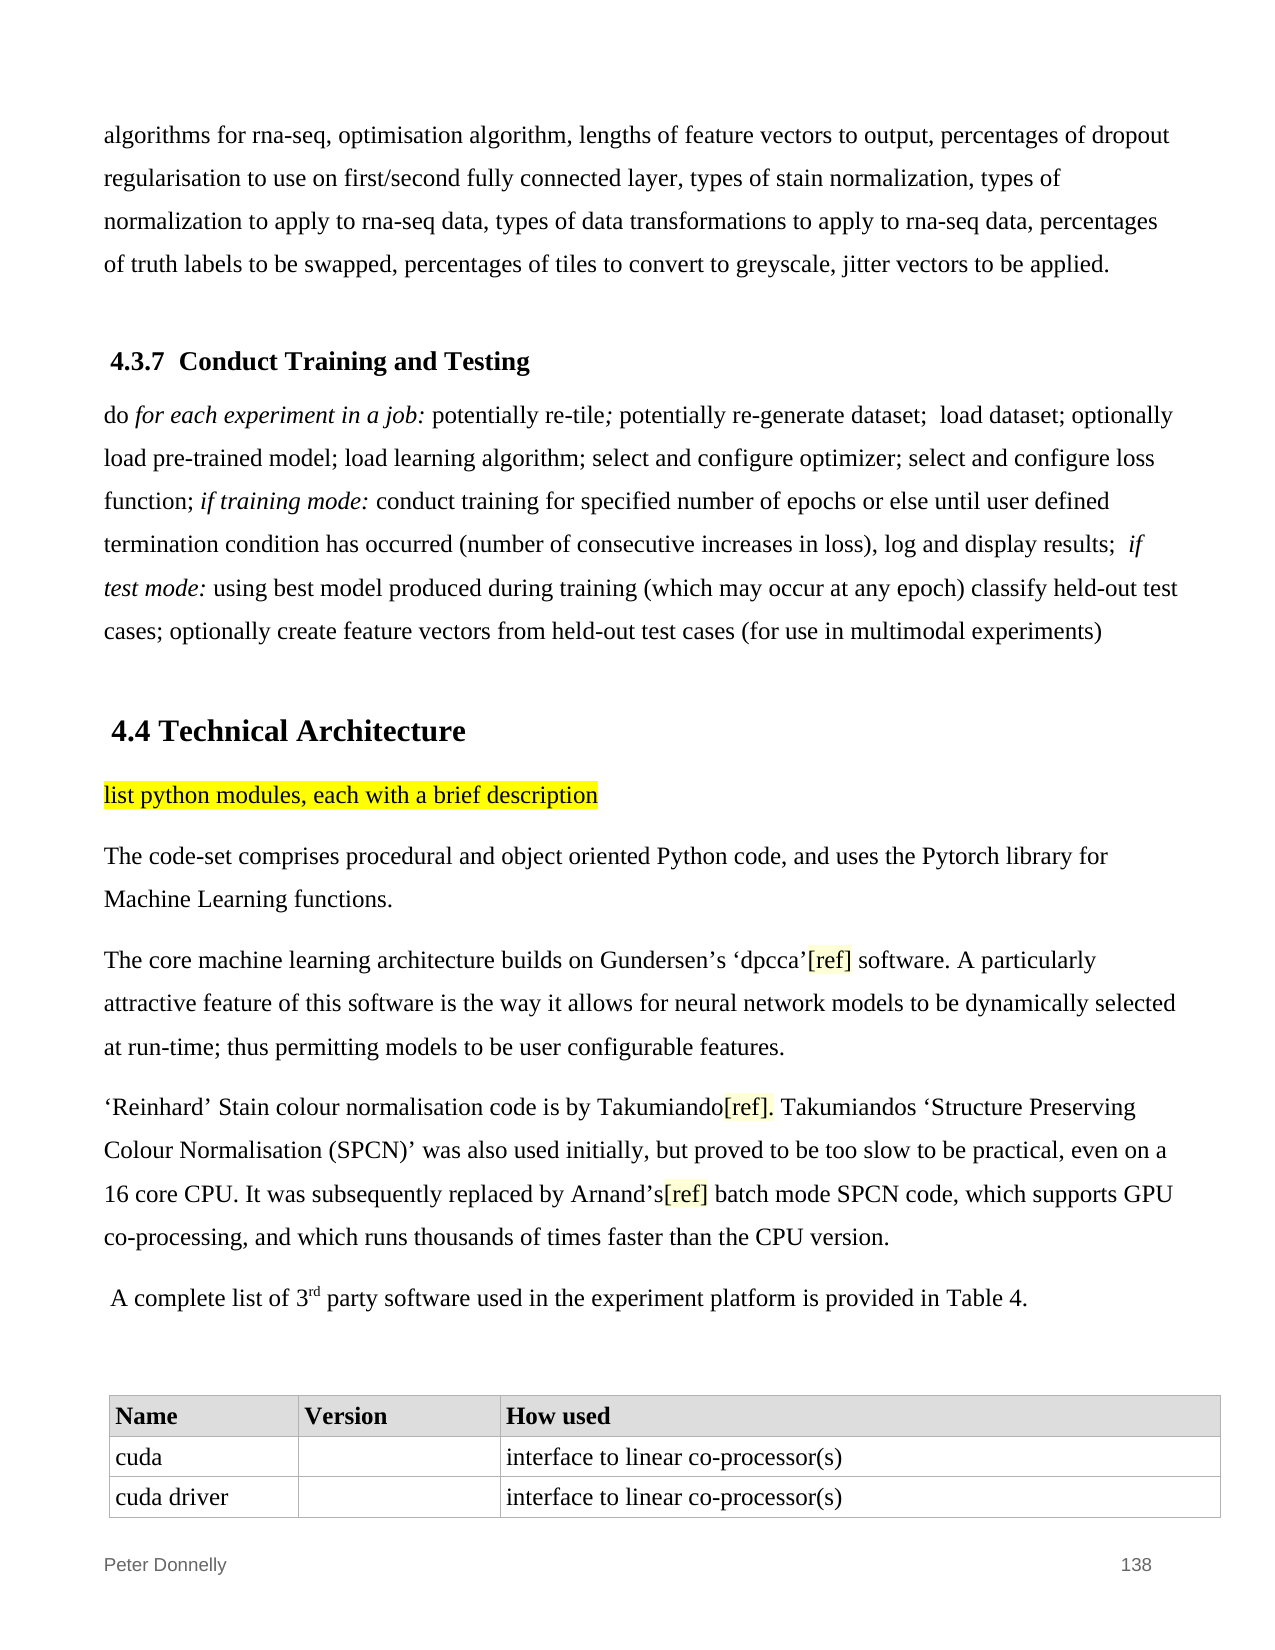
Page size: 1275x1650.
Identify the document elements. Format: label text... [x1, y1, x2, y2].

text algorithms for rna-seq, optimisation algorithm, lengths of feature vectors to output, percentages of dropout regularisation to use on first/second fully connected layer, types of stain normalization, types of normalization to apply to rna-seq data, types of data transformations to apply to rna-seq data, percentages of truth labels to be swapped, percentages of tiles to convert to greyscale, jitter vectors to be applied. [103, 120, 1181, 278]
table_header Name [110, 1396, 298, 1436]
text ‘Reinhard’ Stain colour normalisation code is by Takumiando[ref]. Takumiandos ‘Structure Preserving Colour Normalisation (SPCN)’ was also used initially, but proved to be too slow to be practical, even on a 16 core CPU. It was subsequently replaced by Arnand’s[ref] batch mode SPCN code, which supports GPU co-processing, and which runs thousands of times faster than the CPU version. [103, 1092, 1181, 1251]
table_header Version [299, 1396, 500, 1436]
text A complete list of 3rd party software used in the experiment platform is provided in Table 4. [103, 1283, 1181, 1311]
table_header How used [501, 1396, 1220, 1436]
table_cell [299, 1437, 500, 1476]
subtitle Technical Architecture [103, 712, 1181, 748]
table_cell [299, 1477, 500, 1517]
text list python modules, each with a brief description [103, 781, 1181, 809]
subtitle Conduct Training and Testing [103, 345, 1181, 377]
text The code-set comprises procedural and object oriented Python code, and uses the Pytorch library for Machine Learning functions. [103, 841, 1181, 913]
table_cell interface to linear co-processor(s) [501, 1437, 1220, 1476]
text do for each experiment in a job: potentially re-tile; potentially re-generate dataset; load dataset; optionally load pre-trained model; load learning algorithm; select and configure optimizer; select and configure loss function; if training mode: conduct training for specified number of epochs or else until user defined termination condition has occurred (number of consecutive increases in loss), log and display results; if test mode: using best model produced during training (which may occur at any epoch) classify held-out test cases; optionally create feature vectors from held-out test cases (for use in multimodal experiments) [103, 400, 1181, 644]
text The core machine learning architecture builds on Gundersen’s ‘dpcca’[ref] software. A particularly attractive feature of this software is the way it allows for neural network models to be dynamically selected at run-time; thus permitting models to be user configurable features. [103, 945, 1181, 1060]
table_cell cuda [110, 1437, 298, 1476]
table_cell cuda driver [110, 1477, 298, 1517]
table_cell interface to linear co-processor(s) [501, 1477, 1220, 1517]
